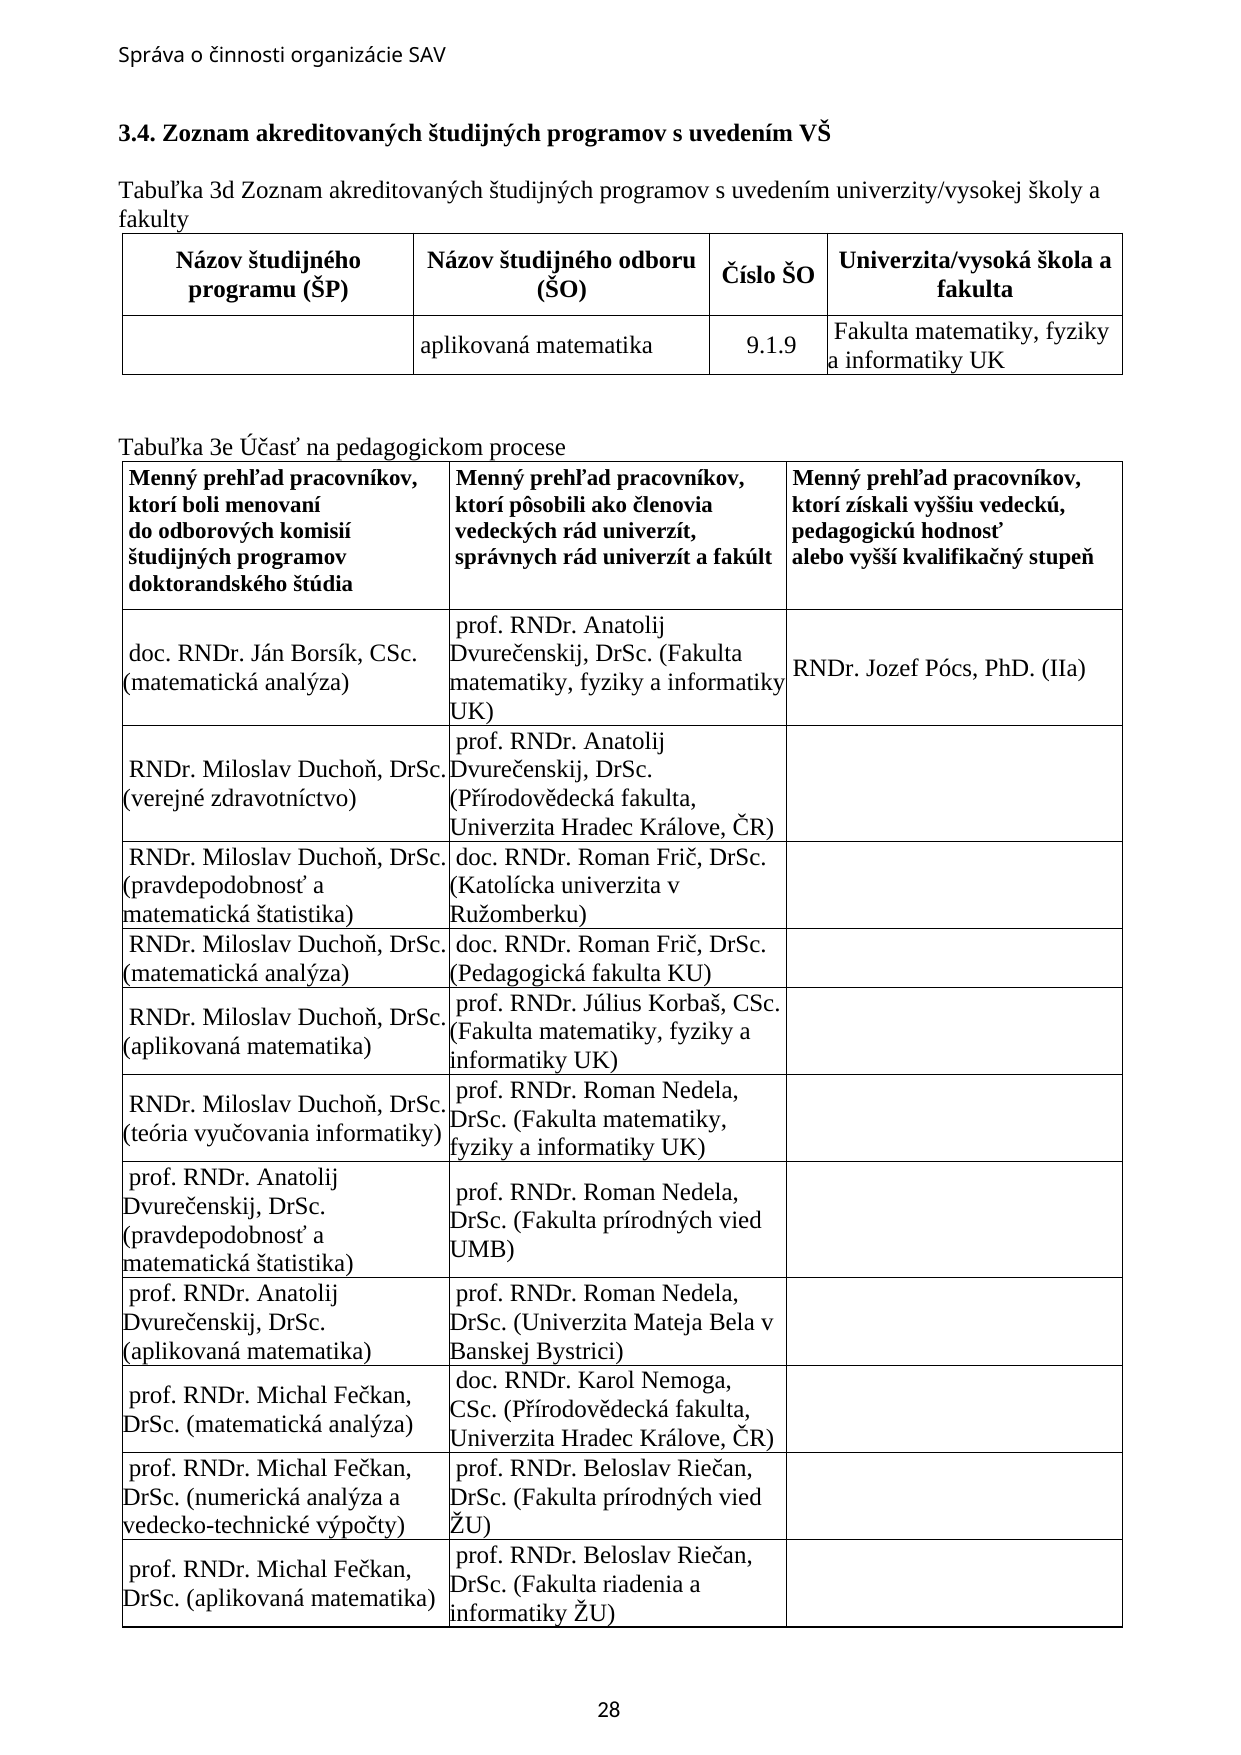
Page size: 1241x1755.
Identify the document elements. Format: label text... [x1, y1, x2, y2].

text Tabuľka 3d Zoznam akreditovaných študijných programov s uvedením univerzity/vysokej školy a fakulty [118, 175, 1122, 232]
table_header Menný prehľad pracovníkov, ktorí boli menovaní do odborových komisií študijných programov doktorandského štúdia [123, 462, 449, 609]
table_header Menný prehľad pracovníkov, ktorí získali vyššiu vedeckú, pedagogickú hodnosť alebo vyšší kvalifikačný stupeň [787, 462, 1122, 609]
table_cell [787, 1162, 1122, 1277]
table_cell [787, 1540, 1122, 1626]
table_cell [123, 316, 413, 374]
table_cell prof. RNDr. Beloslav Riečan, DrSc. (Fakulta prírodných vied ŽU) [450, 1453, 786, 1539]
table_cell prof. RNDr. Michal Fečkan, DrSc. (matematická analýza) [123, 1366, 449, 1452]
table_cell [787, 726, 1122, 841]
table_cell doc. RNDr. Roman Frič, DrSc. (Katolícka univerzita v Ružomberku) [450, 842, 786, 928]
table_cell prof. RNDr. Anatolij Dvurečenskij, DrSc. (aplikovaná matematika) [123, 1278, 449, 1364]
table_cell doc. RNDr. Ján Borsík, CSc. (matematická analýza) [123, 610, 449, 725]
table_cell prof. RNDr. Michal Fečkan, DrSc. (numerická analýza a vedecko-technické výpočty) [123, 1453, 449, 1539]
table_header Menný prehľad pracovníkov, ktorí pôsobili ako členovia vedeckých rád univerzít, správnych rád univerzít a fakúlt [450, 462, 786, 609]
table_cell [787, 1366, 1122, 1452]
table_cell prof. RNDr. Roman Nedela, DrSc. (Univerzita Mateja Bela v Banskej Bystrici) [450, 1278, 786, 1364]
table_cell prof. RNDr. Anatolij Dvurečenskij, DrSc. (Fakulta matematiky, fyziky a informatiky UK) [450, 610, 786, 725]
table_cell [787, 1453, 1122, 1539]
table_cell Fakulta matematiky, fyziky a informatiky UK [828, 316, 1122, 374]
table_header Číslo ŠO [710, 234, 827, 315]
text Tabuľka 3e Účasť na pedagogickom procese [118, 375, 1122, 461]
table_cell prof. RNDr. Anatolij Dvurečenskij, DrSc. (Přírodovědecká fakulta, Univerzita Hradec Králove, ČR) [450, 726, 786, 841]
table_cell [787, 929, 1122, 987]
table_header Názov študijného odboru (ŠO) [414, 234, 709, 315]
table_header Názov študijného programu (ŠP) [123, 234, 413, 315]
table_cell doc. RNDr. Karol Nemoga, CSc. (Přírodovědecká fakulta, Univerzita Hradec Králove, ČR) [450, 1366, 786, 1452]
table_cell RNDr. Miloslav Duchoň, DrSc. (pravdepodobnosť a matematická štatistika) [123, 842, 449, 928]
table_cell prof. RNDr. Anatolij Dvurečenskij, DrSc. (pravdepodobnosť a matematická štatistika) [123, 1162, 449, 1277]
table_cell [787, 988, 1122, 1074]
table_cell prof. RNDr. Roman Nedela, DrSc. (Fakulta prírodných vied UMB) [450, 1162, 786, 1277]
table_header Univerzita/vysoká škola a fakulta [828, 234, 1122, 315]
table_cell [787, 842, 1122, 928]
table_cell 9.1.9 [710, 316, 827, 374]
table_cell RNDr. Miloslav Duchoň, DrSc. (verejné zdravotníctvo) [123, 726, 449, 841]
table_cell RNDr. Miloslav Duchoň, DrSc. (teória vyučovania informatiky) [123, 1075, 449, 1161]
text 3.4. Zoznam akreditovaných študijných programov s uvedením VŠ [118, 118, 1122, 175]
table_cell [787, 1075, 1122, 1161]
table_cell RNDr. Miloslav Duchoň, DrSc. (aplikovaná matematika) [123, 988, 449, 1074]
table_cell prof. RNDr. Július Korbaš, CSc. (Fakulta matematiky, fyziky a informatiky UK) [450, 988, 786, 1074]
table_cell doc. RNDr. Roman Frič, DrSc. (Pedagogická fakulta KU) [450, 929, 786, 987]
table_cell aplikovaná matematika [414, 316, 709, 374]
table_cell RNDr. Miloslav Duchoň, DrSc. (matematická analýza) [123, 929, 449, 987]
table_cell prof. RNDr. Beloslav Riečan, DrSc. (Fakulta riadenia a informatiky ŽU) [450, 1540, 786, 1626]
table_cell RNDr. Jozef Pócs, PhD. (IIa) [787, 610, 1122, 725]
table_cell prof. RNDr. Michal Fečkan, DrSc. (aplikovaná matematika) [123, 1540, 449, 1626]
table_cell prof. RNDr. Roman Nedela, DrSc. (Fakulta matematiky, fyziky a informatiky UK) [450, 1075, 786, 1161]
table_cell [787, 1278, 1122, 1364]
